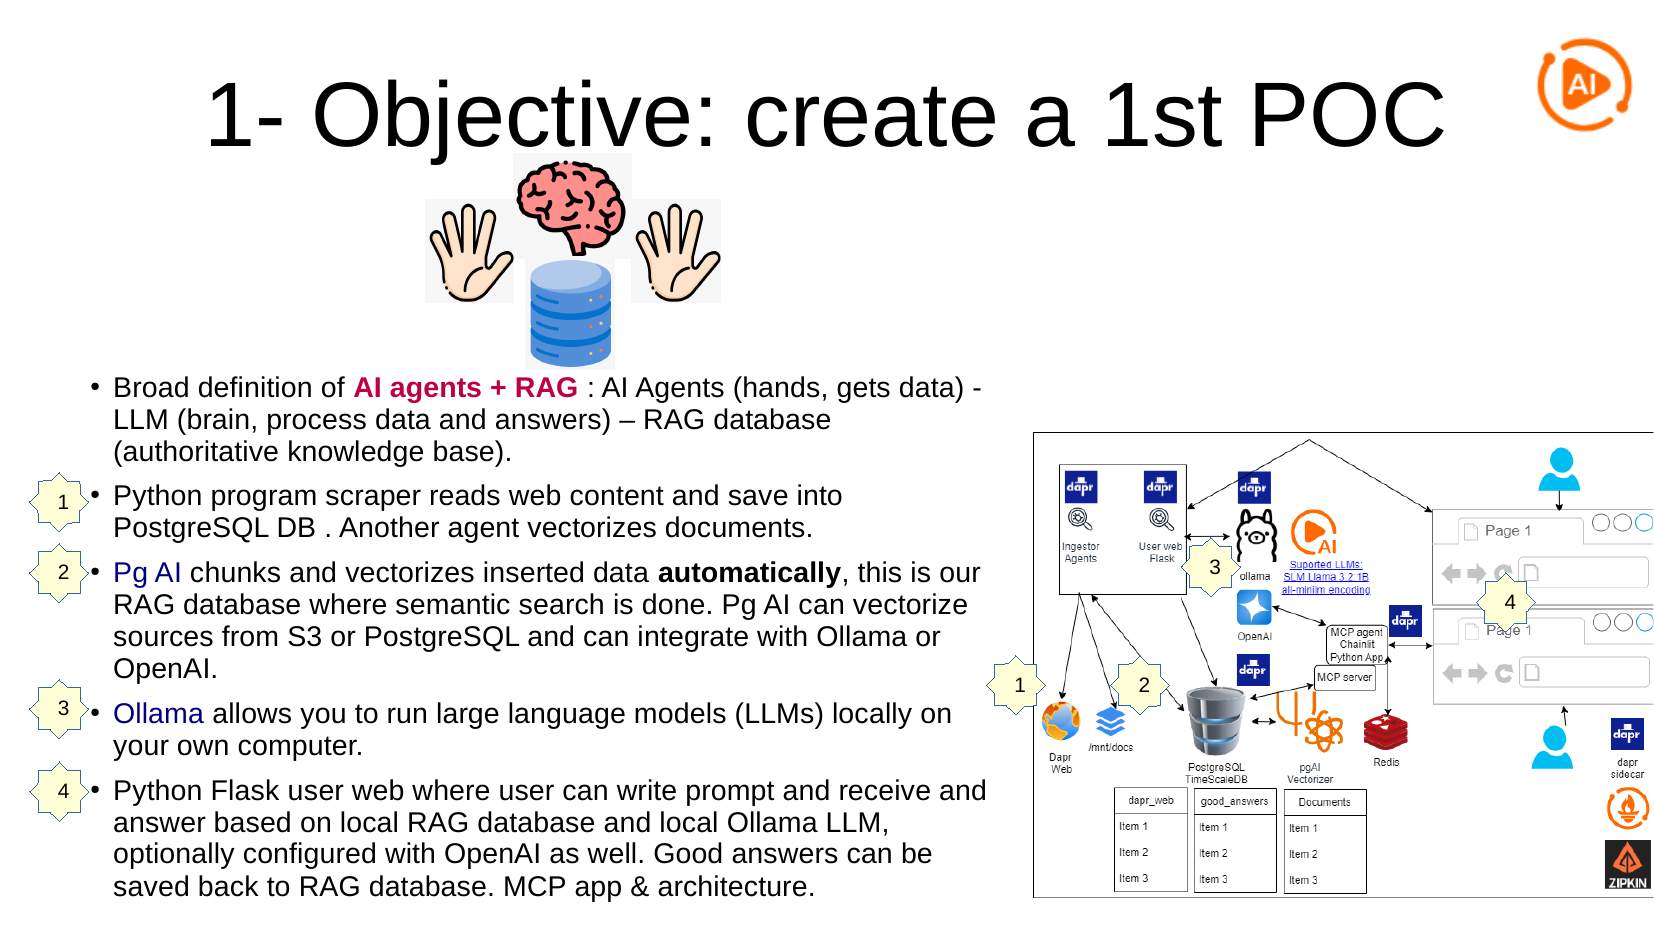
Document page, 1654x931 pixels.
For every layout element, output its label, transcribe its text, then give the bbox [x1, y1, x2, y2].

text_box 2 [1110, 655, 1170, 715]
title 1- Objective: create a 1st POC [82, 37, 1571, 193]
text_box 4 [1476, 572, 1536, 632]
text_box 3 [29, 679, 89, 739]
list Broad definition of AI agents + RAG : AI Agents (hands, gets data) - LLM (brain, process data and answers) – RAG database (authoritative knowledge base). Python program scraper reads web content and save into PostgreSQL DB . Another agent vectorizes documents. Pg AI chunks and vectorizes inserted data automatically, this is our RAG database where semantic search is done. Pg AI can vectorize sources from S3 or PostgreSQL and can integrate with Ollama or OpenAI. Ollama allows you to run large language models (LLMs) locally on your own computer. Python Flask user web where user can write prompt and receive and answer based on local RAG database and local Ollama LLM, optionally configured with OpenAI as well. Good answers can be saved back to RAG database. MCP app & architecture. [82, 371, 1004, 911]
picture [1033, 432, 1654, 898]
text_box 3 [1181, 537, 1241, 597]
picture [425, 153, 721, 370]
text_box 1 [986, 655, 1046, 715]
picture [1535, 27, 1641, 148]
text_box 2 [29, 543, 89, 603]
text_box 4 [29, 761, 89, 822]
text_box 1 [29, 472, 89, 532]
